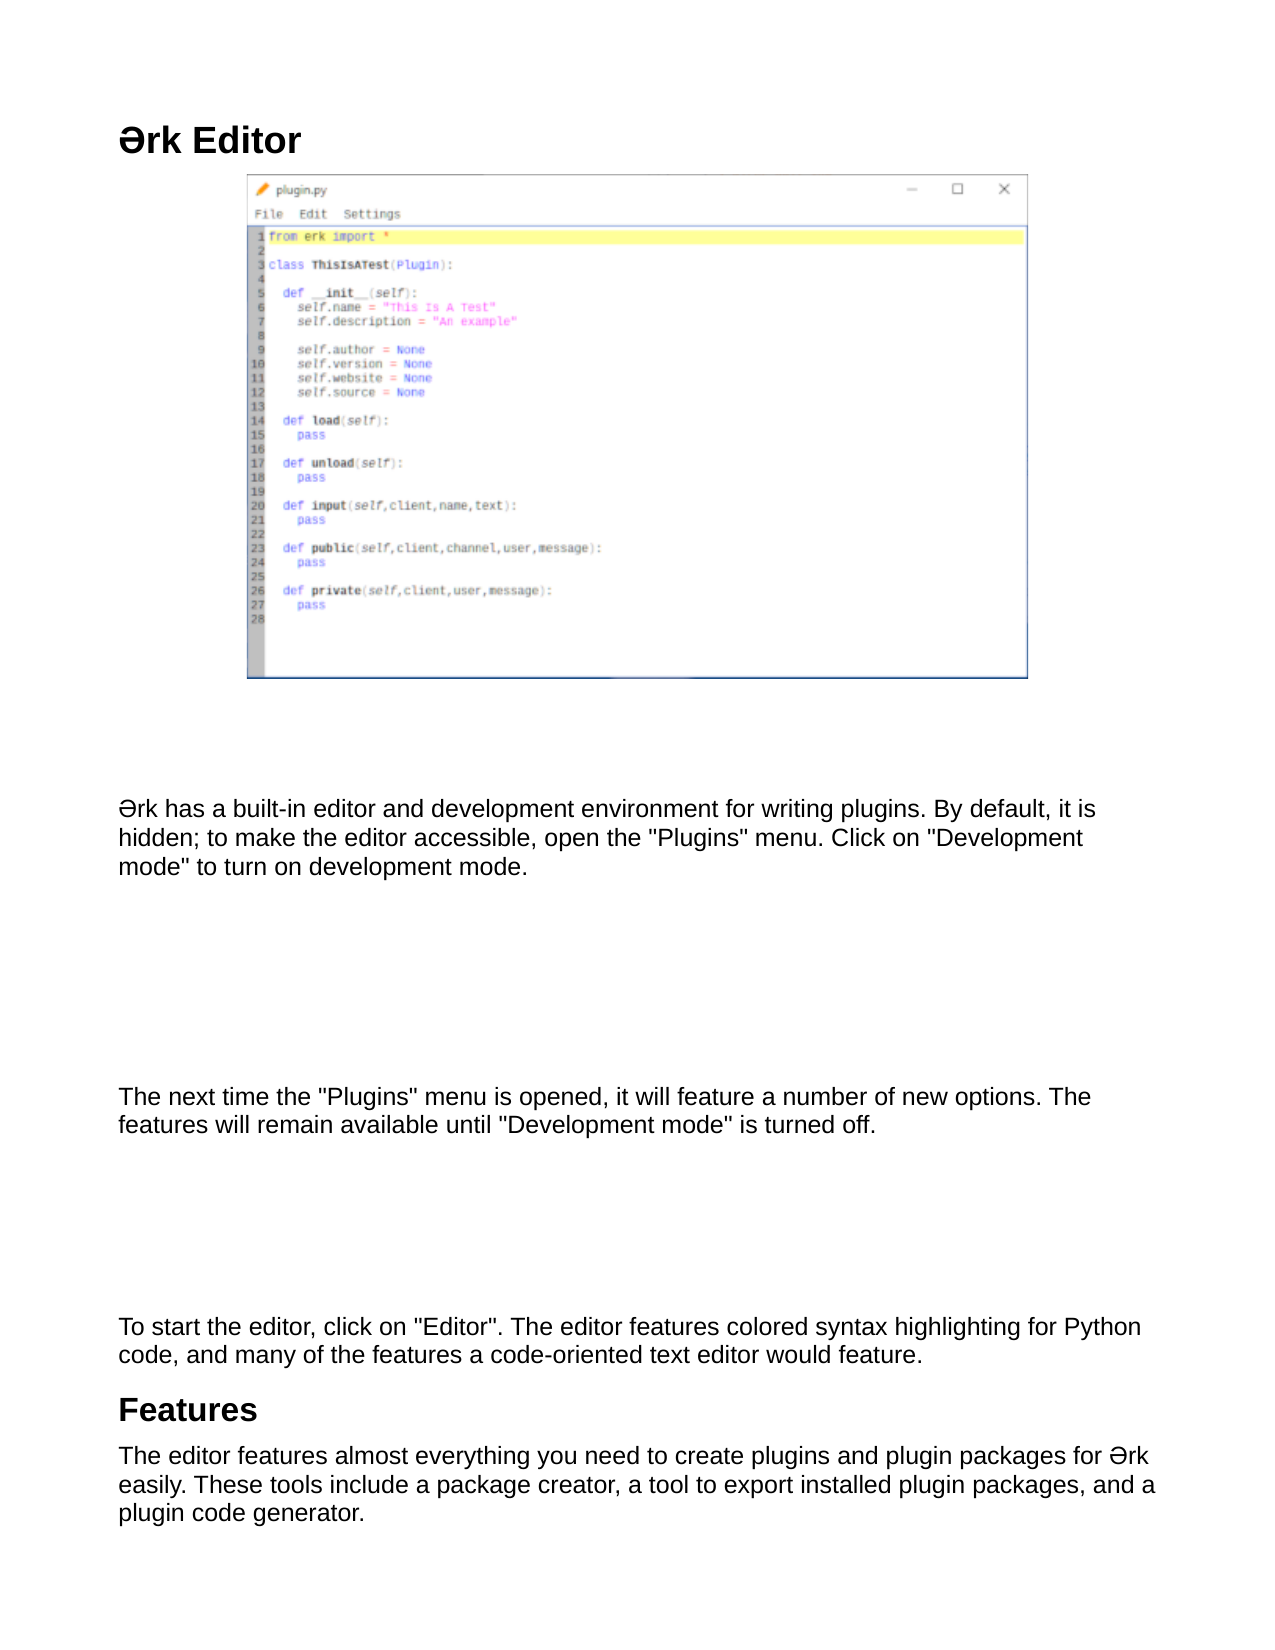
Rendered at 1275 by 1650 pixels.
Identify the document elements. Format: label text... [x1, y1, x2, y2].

text To start the editor, click on "Editor". The editor features colored syntax highlighting for Python code, and many of the features a code-oriented text editor would feature. [118, 1311, 1157, 1369]
text The editor features almost everything you need to create plugins and plugin packages for Ərk easily. These tools include a package creator, a tool to export installed plugin packages, and a plugin code generator. [118, 1441, 1157, 1527]
text The next time the "Plugins" menu is opened, it will feature a number of new options. The features will remain available until "Development mode" is turned off. [118, 1081, 1157, 1139]
subtitle Features [118, 1390, 1157, 1428]
text Ərk has a built-in editor and development environment for writing plugins. By default, it is hidden; to make the editor accessible, open the "Plugins" menu. Click on "Development mode" to turn on development mode. [118, 794, 1157, 880]
picture [246, 174, 1029, 679]
subtitle Ərk Editor [118, 118, 1157, 162]
